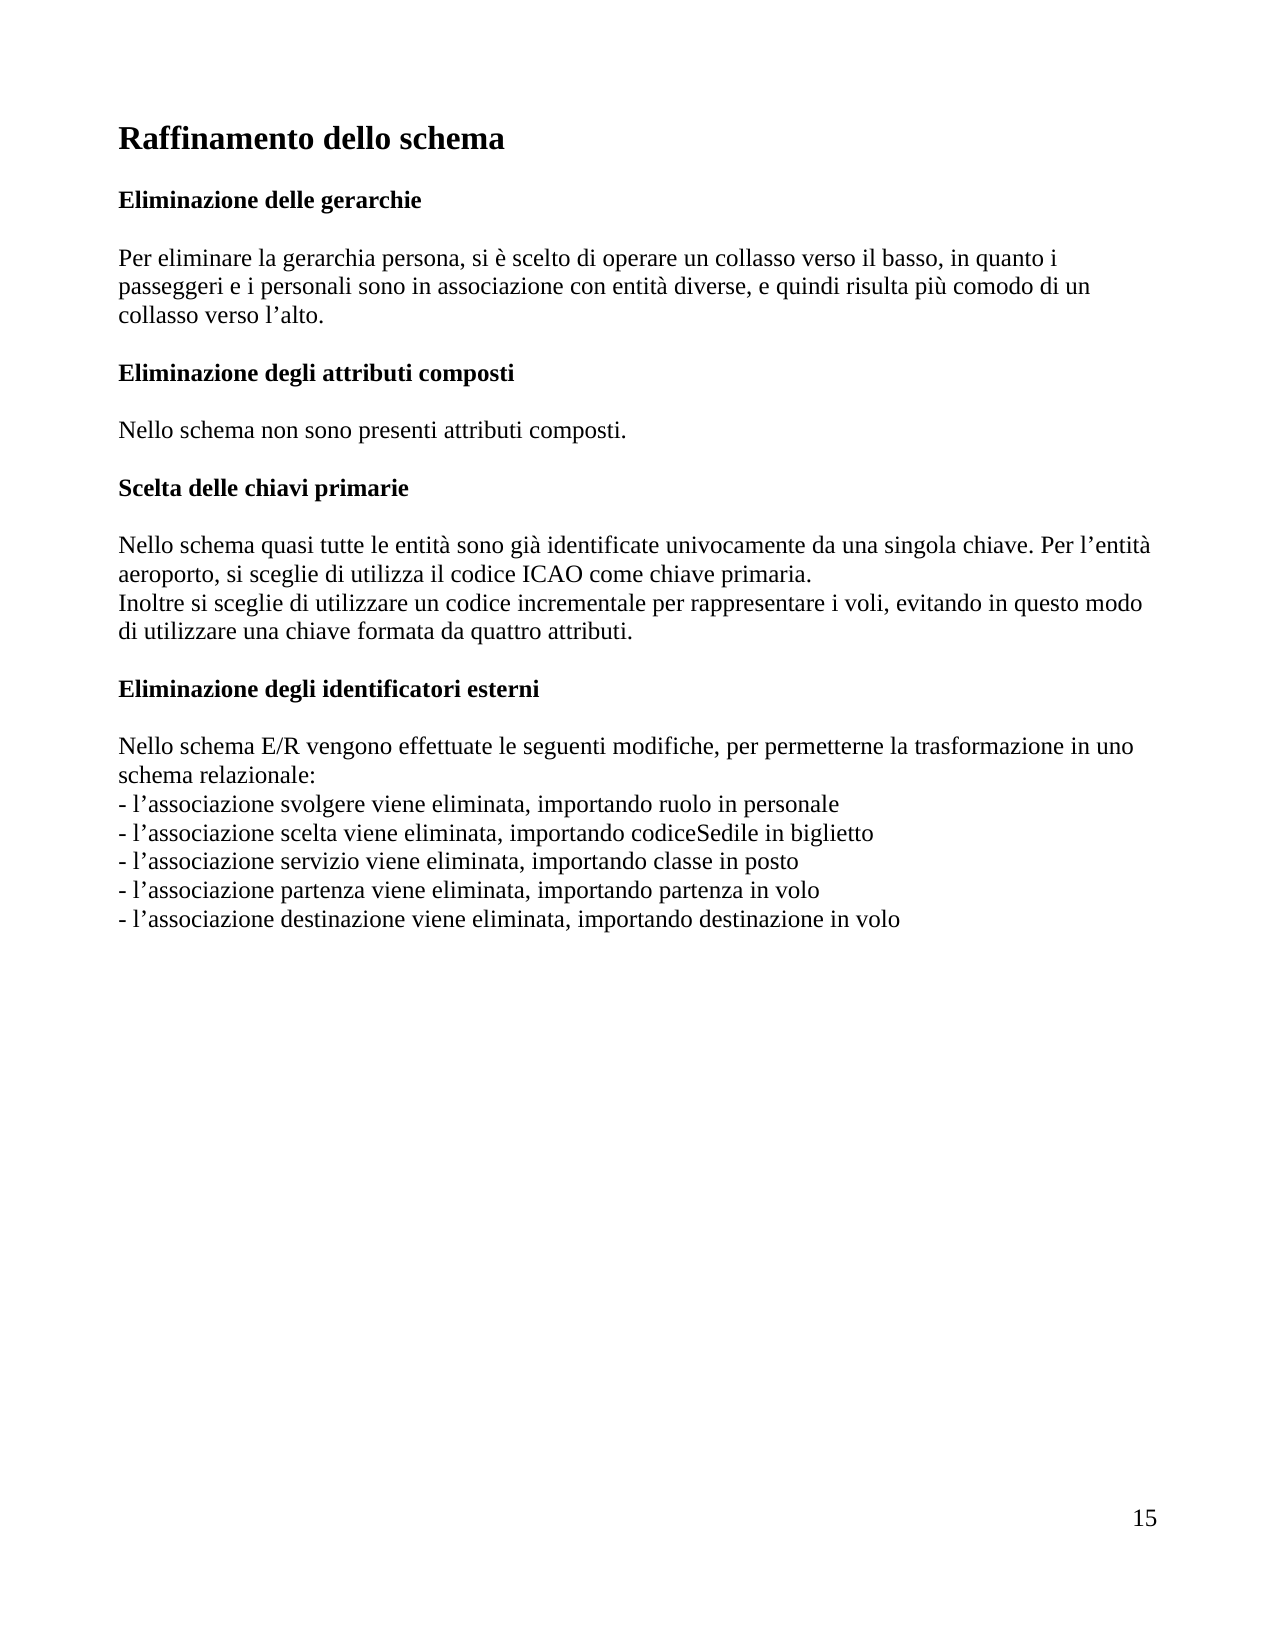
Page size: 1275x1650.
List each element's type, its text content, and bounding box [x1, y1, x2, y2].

text Nello schema quasi tutte le entità sono già identificate univocamente da una singola chiave. Per l’entità aeroporto, si sceglie di utilizza il codice ICAO come chiave primaria. [118, 530, 1157, 588]
text - l’associazione svolgere viene eliminata, importando ruolo in personale [118, 789, 1157, 818]
text Raffinamento dello schema [118, 118, 1157, 156]
text - l’associazione scelta viene eliminata, importando codiceSedile in biglietto [118, 818, 1157, 846]
text Eliminazione degli attributi composti [118, 358, 1157, 386]
text Nello schema E/R vengono effettuate le seguenti modifiche, per permetterne la trasformazione in uno schema relazionale: [118, 731, 1157, 789]
text - l’associazione partenza viene eliminata, importando partenza in volo [118, 875, 1157, 904]
text - l’associazione servizio viene eliminata, importando classe in posto [118, 846, 1157, 875]
text Nello schema non sono presenti attributi composti. [118, 415, 1157, 444]
text Inoltre si sceglie di utilizzare un codice incrementale per rappresentare i voli, evitando in questo modo di utilizzare una chiave formata da quattro attributi. [118, 588, 1157, 645]
text Eliminazione delle gerarchie [118, 185, 1157, 214]
text - l’associazione destinazione viene eliminata, importando destinazione in volo [118, 904, 1157, 933]
text Eliminazione degli identificatori esterni [118, 674, 1157, 703]
text Per eliminare la gerarchia persona, si è scelto di operare un collasso verso il basso, in quanto i passeggeri e i personali sono in associazione con entità diverse, e quindi risulta più comodo di un collasso verso l’alto. [118, 243, 1157, 329]
text Scelta delle chiavi primarie [118, 473, 1157, 501]
